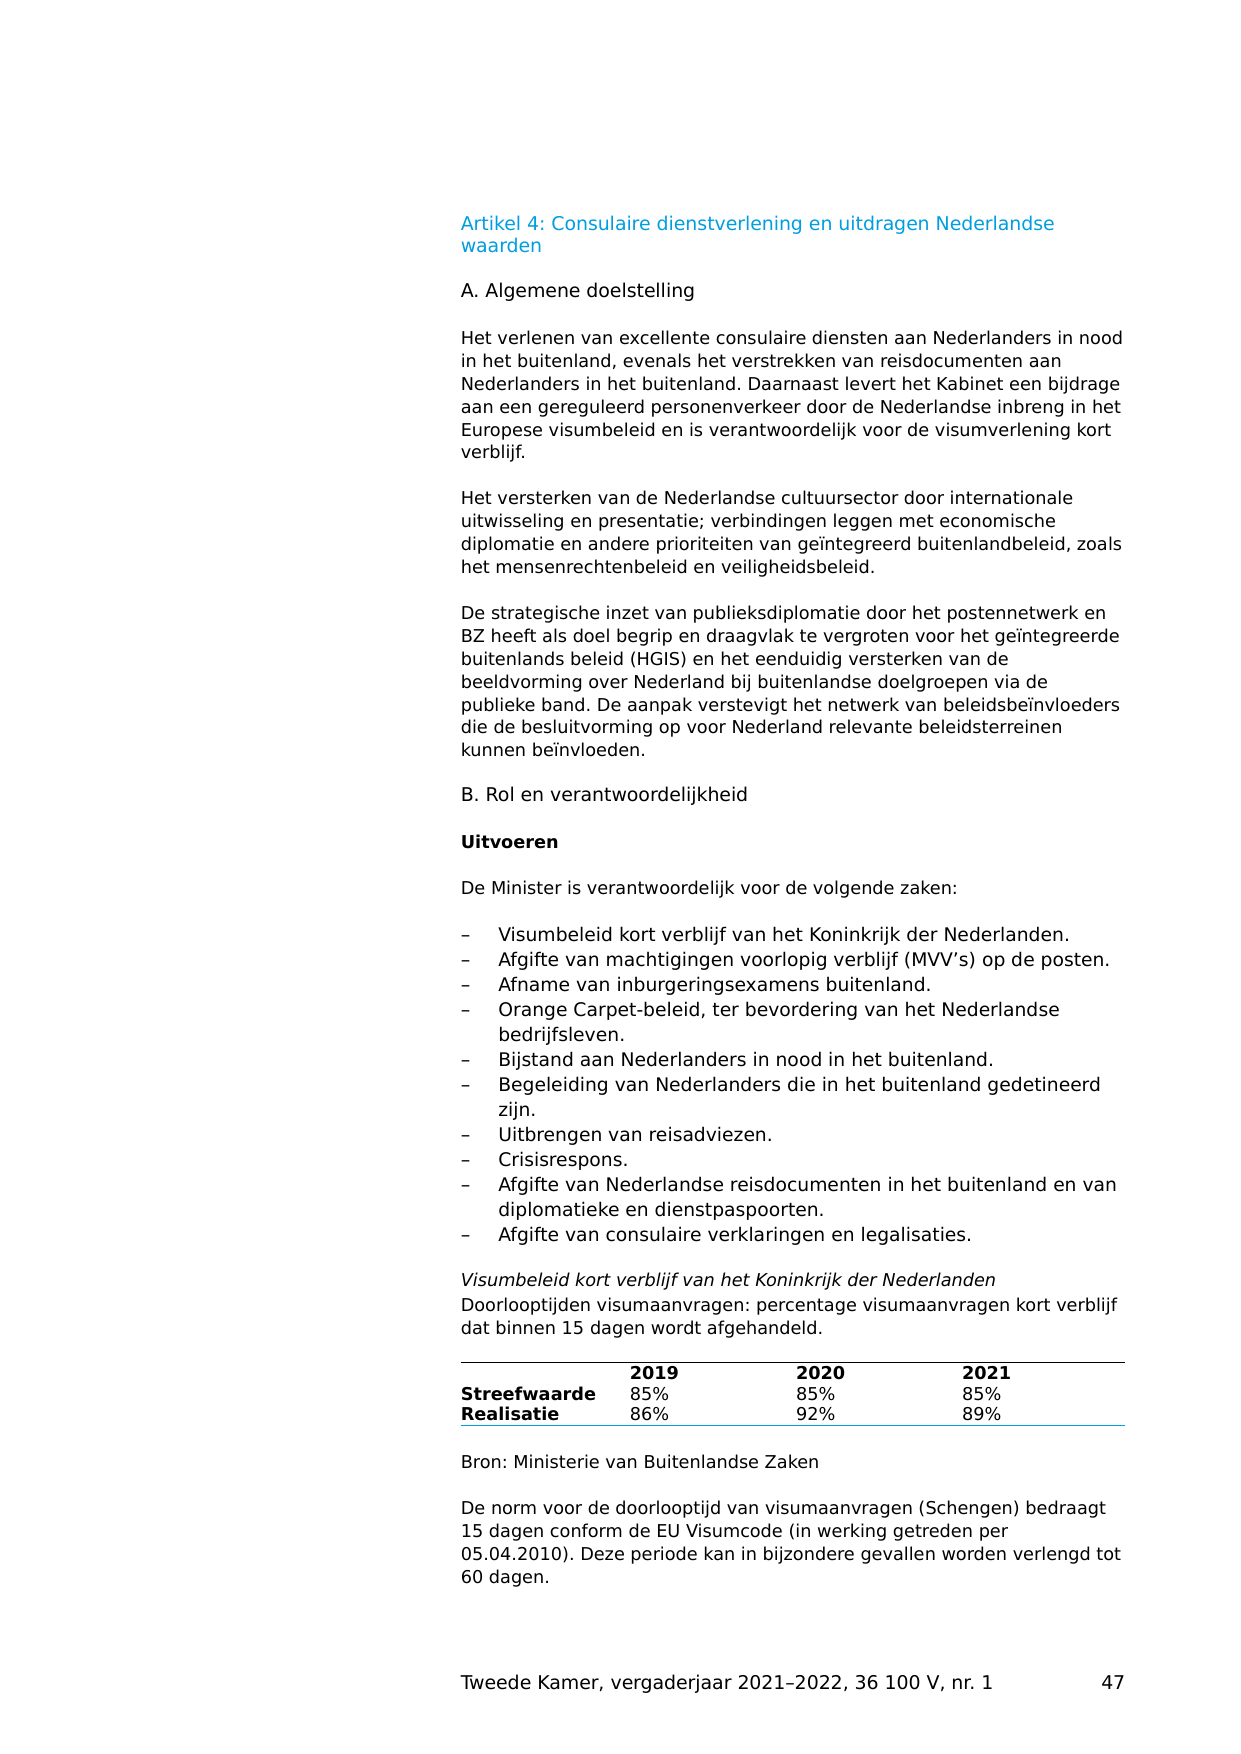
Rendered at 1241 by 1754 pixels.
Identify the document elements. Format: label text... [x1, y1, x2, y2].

list Afname van inburgeringsexamens buitenland. [461, 972, 1125, 997]
text Visumbeleid kort verblijf van het Koninkrijk der Nederlanden [461, 1268, 1125, 1291]
table_cell 89% [959, 1404, 1125, 1425]
table_cell 86% [627, 1404, 793, 1425]
table_cell Streefwaarde [461, 1384, 627, 1404]
table_cell 85% [627, 1384, 793, 1404]
table_header 2021 [959, 1363, 1125, 1383]
list Uitbrengen van reisadviezen. [461, 1122, 1125, 1147]
list Begeleiding van Nederlanders die in het buitenland gedetineerd zijn. [461, 1072, 1125, 1122]
list Orange Carpet-beleid, ter bevordering van het Nederlandse bedrijfsleven. [461, 997, 1125, 1047]
text Doorlooptijden visumaanvragen: percentage visumaanvragen kort verblijf dat binnen 15 dagen wordt afgehandeld. [461, 1293, 1125, 1339]
text Het versterken van de Nederlandse cultuursector door internationale uitwisseling en presentatie; verbindingen leggen met economische diplomatie en andere prioriteiten van geïntegreerd buitenlandbeleid, zoals het mensenrechtenbeleid en veiligheidsbeleid. [461, 486, 1125, 578]
text Uitvoeren [461, 830, 1125, 853]
table_header 2020 [793, 1363, 959, 1383]
table_header 2019 [627, 1363, 793, 1383]
text Bron: Ministerie van Buitenlandse Zaken [461, 1450, 1125, 1473]
list Afgifte van consulaire verklaringen en legalisaties. [461, 1222, 1125, 1247]
text De strategische inzet van publieksdiplomatie door het postennetwerk en BZ heeft als doel begrip en draagvlak te vergroten voor het geïntegreerde buitenlands beleid (HGIS) en het eenduidig versterken van de beeldvorming over Nederland bij buitenlandse doelgroepen via de publieke band. De aanpak verstevigt het netwerk van beleidsbeïnvloeders die de besluitvorming op voor Nederland relevante beleidsterreinen kunnen beïnvloeden. [461, 601, 1125, 761]
table_cell 92% [793, 1404, 959, 1425]
table_cell 85% [959, 1384, 1125, 1404]
table_cell 85% [793, 1384, 959, 1404]
list Afgifte van machtigingen voorlopig verblijf (MVV’s) op de posten. [461, 947, 1125, 972]
title B. Rol en verantwoordelijkheid [461, 784, 1125, 806]
list Bijstand aan Nederlanders in nood in het buitenland. [461, 1047, 1125, 1072]
list Visumbeleid kort verblijf van het Koninkrijk der Nederlanden. [461, 922, 1125, 947]
text De norm voor de doorlooptijd van visumaanvragen (Schengen) bedraagt 15 dagen conform de EU Visumcode (in werking getreden per 05.04.2010). Deze periode kan in bijzondere gevallen worden verlengd tot 60 dagen. [461, 1496, 1125, 1588]
text Het verlenen van excellente consulaire diensten aan Nederlanders in nood in het buitenland, evenals het verstrekken van reisdocumenten aan Nederlanders in het buitenland. Daarnaast levert het Kabinet een bijdrage aan een gereguleerd personenverkeer door de Nederlandse inbreng in het Europese visumbeleid en is verantwoordelijk voor de visumverlening kort verblijf. [461, 326, 1125, 463]
table_header [461, 1363, 627, 1383]
title A. Algemene doelstelling [461, 280, 1125, 302]
text De Minister is verantwoordelijk voor de volgende zaken: [461, 876, 1125, 899]
table_cell Realisatie [461, 1404, 627, 1425]
list Crisisrespons. [461, 1147, 1125, 1172]
title Artikel 4: Consulaire dienstverlening en uitdragen Nederlandse waarden [461, 213, 1125, 257]
list Afgifte van Nederlandse reisdocumenten in het buitenland en van diplomatieke en dienstpaspoorten. [461, 1172, 1125, 1222]
